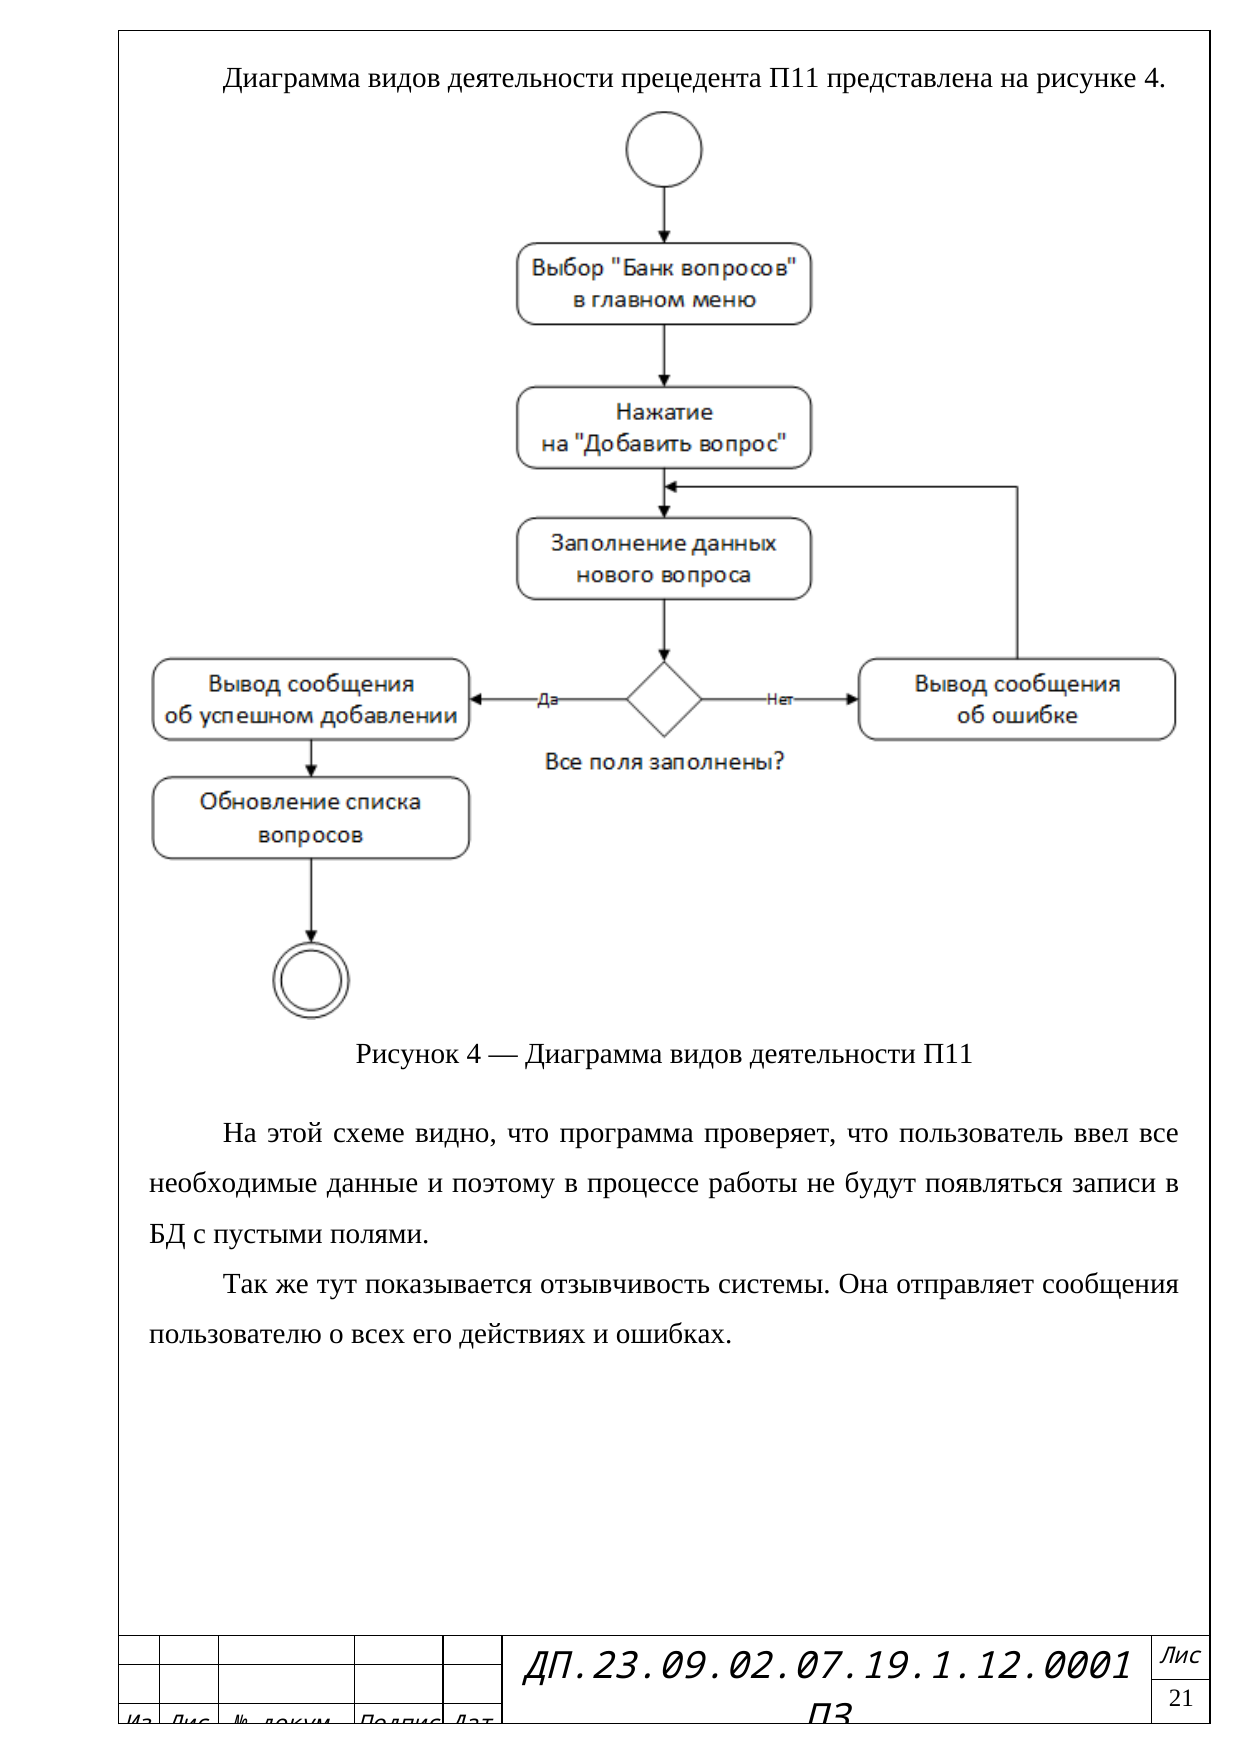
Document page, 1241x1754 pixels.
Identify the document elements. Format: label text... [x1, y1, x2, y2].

text Диаграмма видов деятельности прецедента П11 представлена на рисунке 4. [149, 60, 1180, 94]
text На этой схеме видно, что программа проверяет, что пользователь ввел все необходимые данные и поэтому в процессе работы не будут появляться записи в БД с пустыми полями. [149, 1020, 1180, 1249]
text Рисунок 4 — Диаграмма видов деятельности П11 [151, 1020, 1178, 1070]
text Так же тут показывается отзывчивость системы. Она отправляет сообщения пользователю о всех его действиях и ошибках. [149, 1266, 1180, 1350]
picture [151, 110, 1178, 1020]
